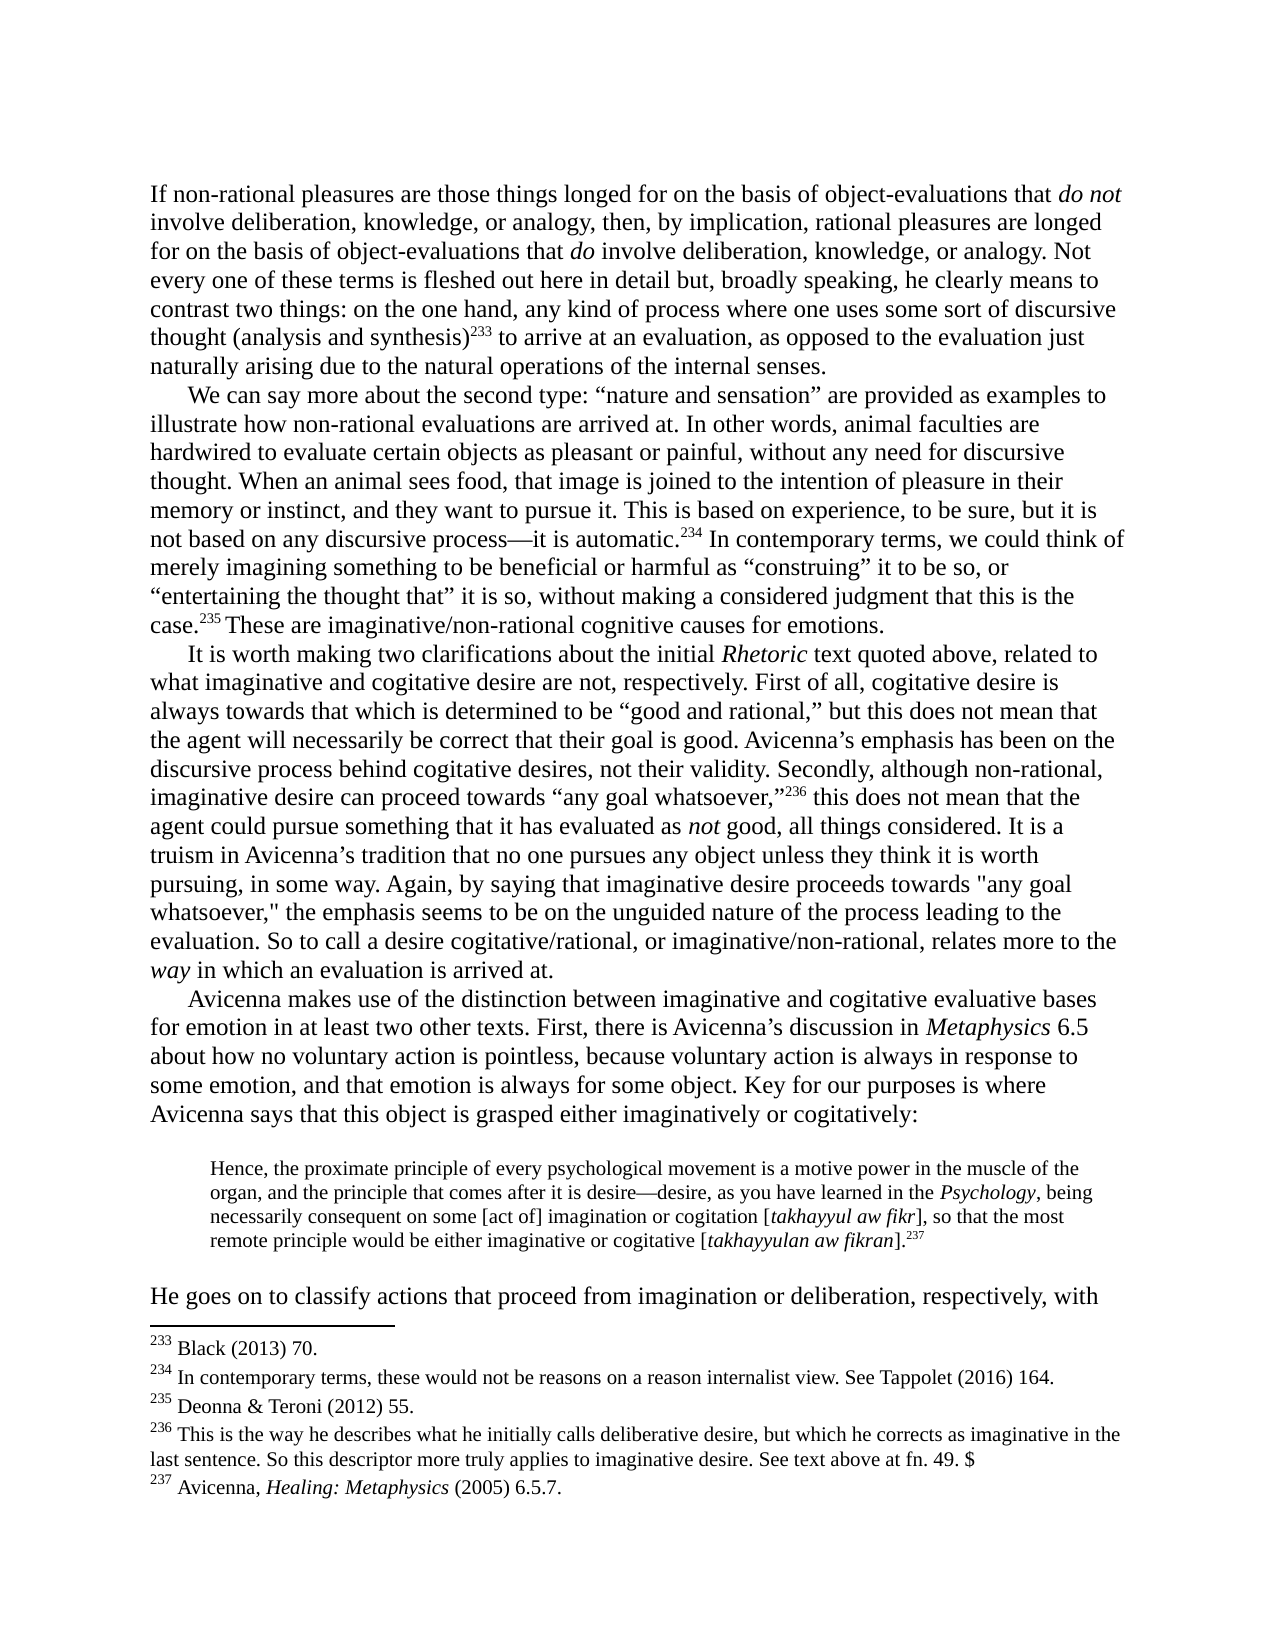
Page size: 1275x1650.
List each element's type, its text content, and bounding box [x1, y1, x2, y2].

text Avicenna makes use of the distinction between imaginative and cogitative evaluative bases for emotion in at least two other texts. First, there is Avicenna’s discussion in Metaphysics 6.5 about how no voluntary action is pointless, because voluntary action is always in response to some emotion, and that emotion is always for some object. Key for our purposes is where Avicenna says that this object is grasped either imaginatively or cogitatively: [150, 984, 1125, 1127]
text If non-rational pleasures are those things longed for on the basis of object-evaluations that do not involve deliberation, knowledge, or analogy, then, by implication, rational pleasures are longed for on the basis of object-evaluations that do involve deliberation, knowledge, or analogy. Not every one of these terms is fleshed out here in detail but, broadly speaking, he clearly means to contrast two things: on the one hand, any kind of process where one uses some sort of discursive thought (analysis and synthesis) to arrive at an evaluation, as opposed to the evaluation just naturally arising due to the natural operations of the internal senses. [150, 179, 1125, 380]
text Avicenna, Healing: Metaphysics (2005) 6.5.7. [150, 1471, 1125, 1500]
text Deonna & Teroni (2012) 55. [150, 1390, 1125, 1418]
text Black (2013) 70. [150, 1332, 1125, 1361]
text This is the way he describes what he initially calls deliberative desire, but which he corrects as imaginative in the last sentence. So this descriptor more truly applies to imaginative desire. See text above at fn. 49. $ [150, 1418, 1125, 1471]
text We can say more about the second type: “nature and sensation” are provided as examples to illustrate how non-rational evaluations are arrived at. In other words, animal faculties are hardwired to evaluate certain objects as pleasant or painful, without any need for discursive thought. When an animal sees food, that image is joined to the intention of pleasure in their memory or instinct, and they want to pursue it. This is based on experience, to be sure, but it is not based on any discursive process—it is automatic. In contemporary terms, we could think of merely imagining something to be beneficial or harmful as “construing” it to be so, or “entertaining the thought that” it is so, without making a considered judgment that this is the case. These are imaginative/non-rational cognitive causes for emotions. [150, 380, 1125, 639]
text He goes on to classify actions that proceed from imagination or deliberation, respectively, with [150, 1281, 1125, 1310]
text In contemporary terms, these would not be reasons on a reason internalist view. See Tappolet (2016) 164. [150, 1361, 1125, 1390]
text It is worth making two clarifications about the initial Rhetoric text quoted above, related to what imaginative and cogitative desire are not, respectively. First of all, cogitative desire is always towards that which is determined to be “good and rational,” but this does not mean that the agent will necessarily be correct that their goal is good. Avicenna’s emphasis has been on the discursive process behind cogitative desires, not their validity. Secondly, although non-rational, imaginative desire can proceed towards “any goal whatsoever,” this does not mean that the agent could pursue something that it has evaluated as not good, all things considered. It is a truism in Avicenna’s tradition that no one pursues any object unless they think it is worth pursuing, in some way. Again, by saying that imaginative desire proceeds towards "any goal whatsoever," the emphasis seems to be on the unguided nature of the process leading to the evaluation. So to call a desire cogitative/rational, or imaginative/non-rational, relates more to the way in which an evaluation is arrived at. [150, 639, 1125, 984]
text Hence, the proximate principle of every psychological movement is a motive power in the muscle of the organ, and the principle that comes after it is desire—desire, as you have learned in the Psychology, being necessarily consequent on some [act of] imagination or cogitation [takhayyul aw fikr], so that the most remote principle would be either imaginative or cogitative [takhayyulan aw fikran]. [210, 1156, 1125, 1252]
